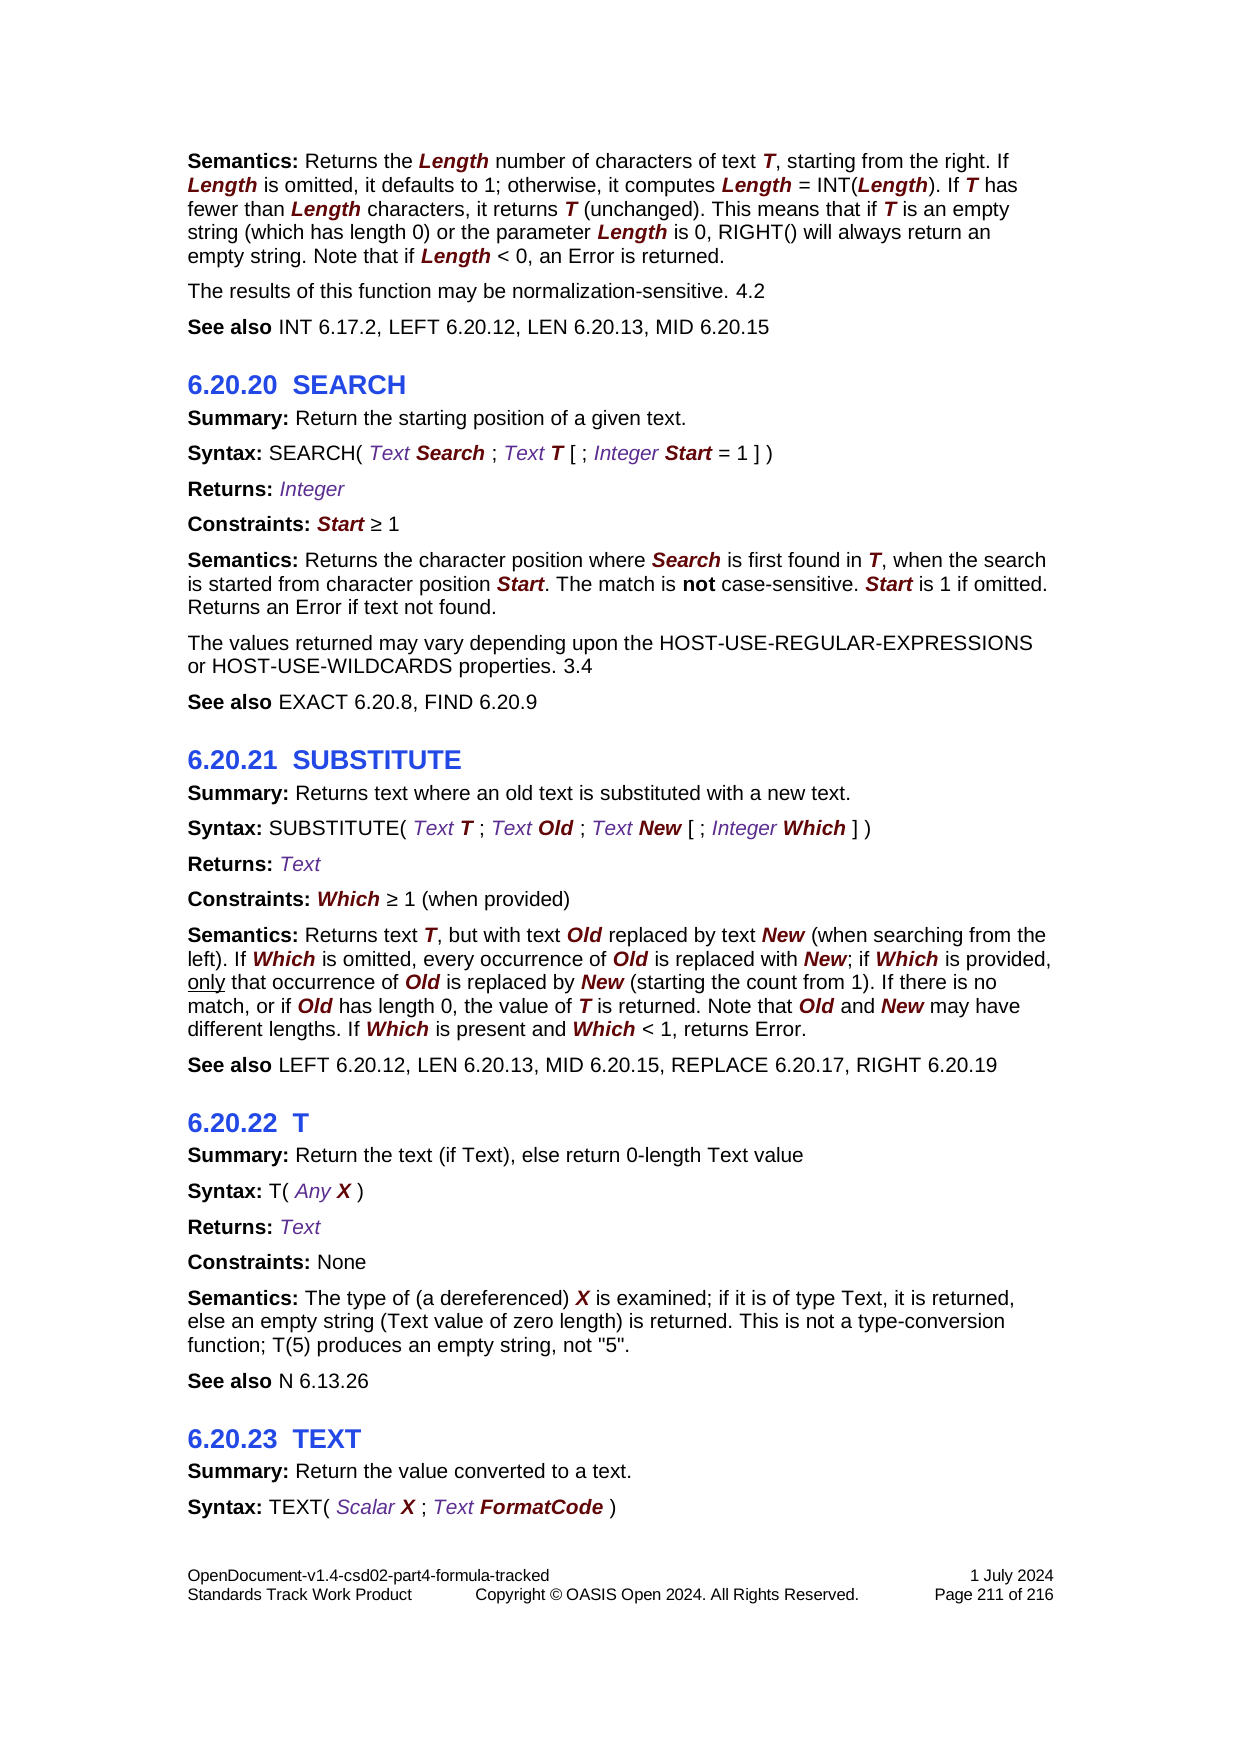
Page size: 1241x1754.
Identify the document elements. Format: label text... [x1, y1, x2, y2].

text Semantics: Returns text T, but with text Old replaced by text New (when searching from the left). If Which is omitted, every occurrence of Old is replaced with New; if Which is provided, only that occurrence of Old is replaced by New (starting the count from 1). If there is no match, or if Old has length 0, the value of T is returned. Note that Old and New may have different lengths. If Which is present and Which < 1, returns Error. [187, 923, 1053, 1041]
text The values returned may vary depending upon the HOST-USE-REGULAR-EXPRESSIONS or HOST-USE-WILDCARDS properties. 3.4 [187, 631, 1053, 678]
text Returns: Integer [187, 477, 1053, 501]
text Summary: Return the text (if Text), else return 0-length Text value [187, 1144, 1053, 1167]
text See also EXACT 6.20.8, FIND 6.20.9 [187, 690, 1053, 714]
text Constraints: Which ≥ 1 (when provided) [187, 888, 1053, 911]
text Semantics: Returns the Length number of characters of text T, starting from the right. If Length is omitted, it defaults to 1; otherwise, it computes Length = INT(Length). If T has fewer than Length characters, it returns T (unchanged). This means that if T is an empty string (which has length 0) or the parameter Length is 0, RIGHT() will always return an empty string. Note that if Length < 0, an Error is returned. [187, 150, 1053, 268]
text Returns: Text [187, 1215, 1053, 1239]
text Semantics: The type of (a dereferenced) X is examined; if it is of type Text, it is returned, else an empty string (Text value of zero length) is returned. This is not a type-conversion function; T(5) produces an empty string, not "5". [187, 1286, 1053, 1357]
subtitle T [187, 1108, 1053, 1138]
subtitle TEXT [187, 1424, 1053, 1454]
text Summary: Returns text where an old text is substituted with a new text. [187, 781, 1053, 804]
text Returns: Text [187, 852, 1053, 876]
text Constraints: Start ≥ 1 [187, 513, 1053, 536]
text Summary: Return the value converted to a text. [187, 1460, 1053, 1483]
text Constraints: None [187, 1251, 1053, 1274]
text See also N 6.13.26 [187, 1369, 1053, 1393]
subtitle SEARCH [187, 370, 1053, 400]
subtitle SUBSTITUTE [187, 745, 1053, 775]
text Syntax: SEARCH( Text Search ; Text T [ ; Integer Start = 1 ] ) [187, 442, 1053, 465]
text Syntax: T( Any X ) [187, 1179, 1053, 1203]
text Semantics: Returns the character position where Search is first found in T, when the search is started from character position Start. The match is not case-sensitive. Start is 1 if omitted. Returns an Error if text not found. [187, 548, 1053, 619]
text Summary: Return the starting position of a given text. [187, 406, 1053, 429]
text See also INT 6.17.2, LEFT 6.20.12, LEN 6.20.13, MID 6.20.15 [187, 315, 1053, 339]
text Syntax: TEXT( Scalar X ; Text FormatCode ) [187, 1495, 1053, 1519]
text Syntax: SUBSTITUTE( Text T ; Text Old ; Text New [ ; Integer Which ] ) [187, 817, 1053, 840]
text See also LEFT 6.20.12, LEN 6.20.13, MID 6.20.15, REPLACE 6.20.17, RIGHT 6.20.19 [187, 1053, 1053, 1077]
text The results of this function may be normalization-sensitive. 4.2 [187, 280, 1053, 303]
